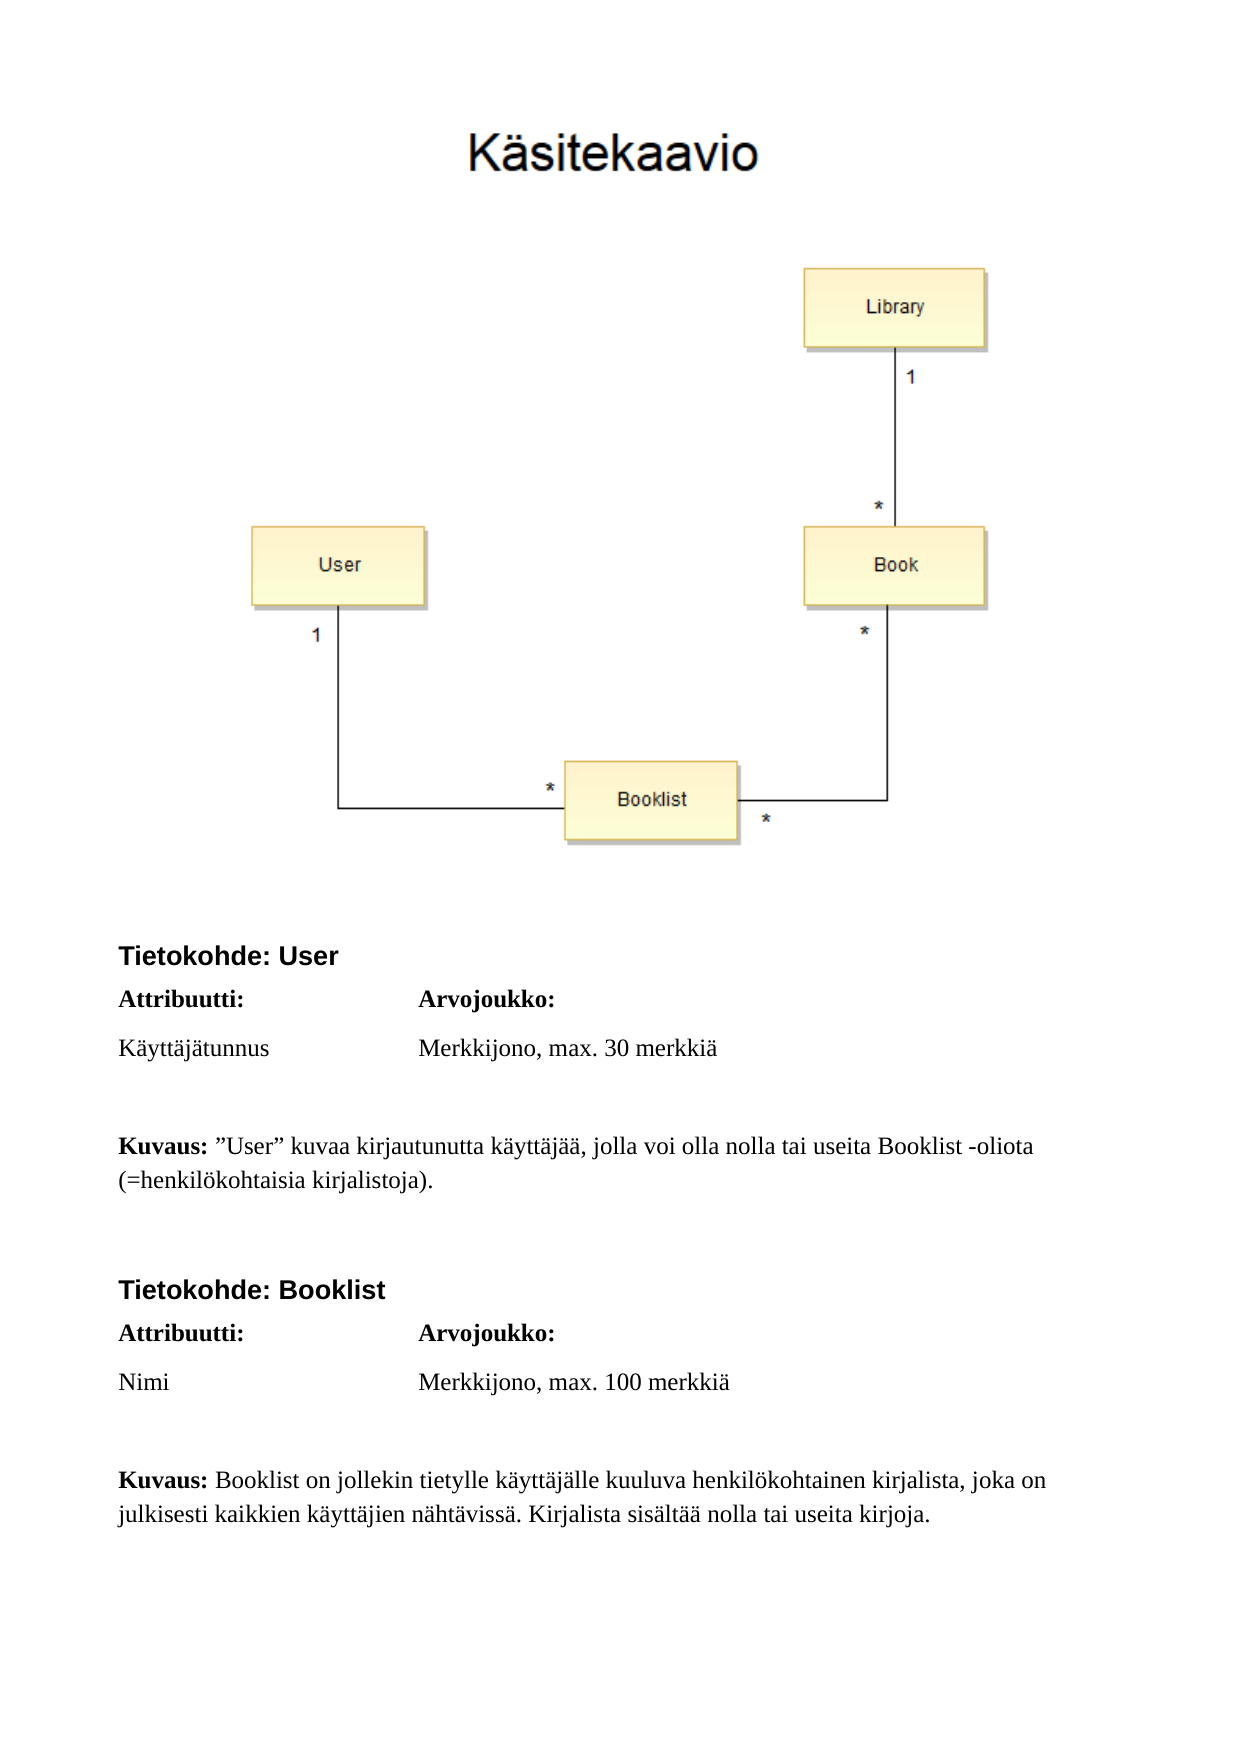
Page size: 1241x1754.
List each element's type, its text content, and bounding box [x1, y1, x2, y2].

subtitle Tietokohde: User [118, 940, 1122, 971]
text Kuvaus: Booklist on jollekin tietylle käyttäjälle kuuluva henkilökohtainen kirjalista, joka on julkisesti kaikkien käyttäjien nähtävissä. Kirjalista sisältää nolla tai useita kirjoja. [118, 1465, 1122, 1528]
text Nimi Merkkijono, max. 100 merkkiä [118, 1367, 1122, 1396]
text Attribuutti: Arvojoukko: [118, 984, 1122, 1013]
text Kuvaus: ”User” kuvaa kirjautunutta käyttäjää, jolla voi olla nolla tai useita Booklist -oliota (=henkilökohtaisia kirjalistoja). [118, 1131, 1122, 1194]
text Käyttäjätunnus Merkkijono, max. 30 merkkiä [118, 1033, 1122, 1062]
subtitle Tietokohde: Booklist [118, 1274, 1122, 1305]
text Attribuutti: Arvojoukko: [118, 1318, 1122, 1347]
